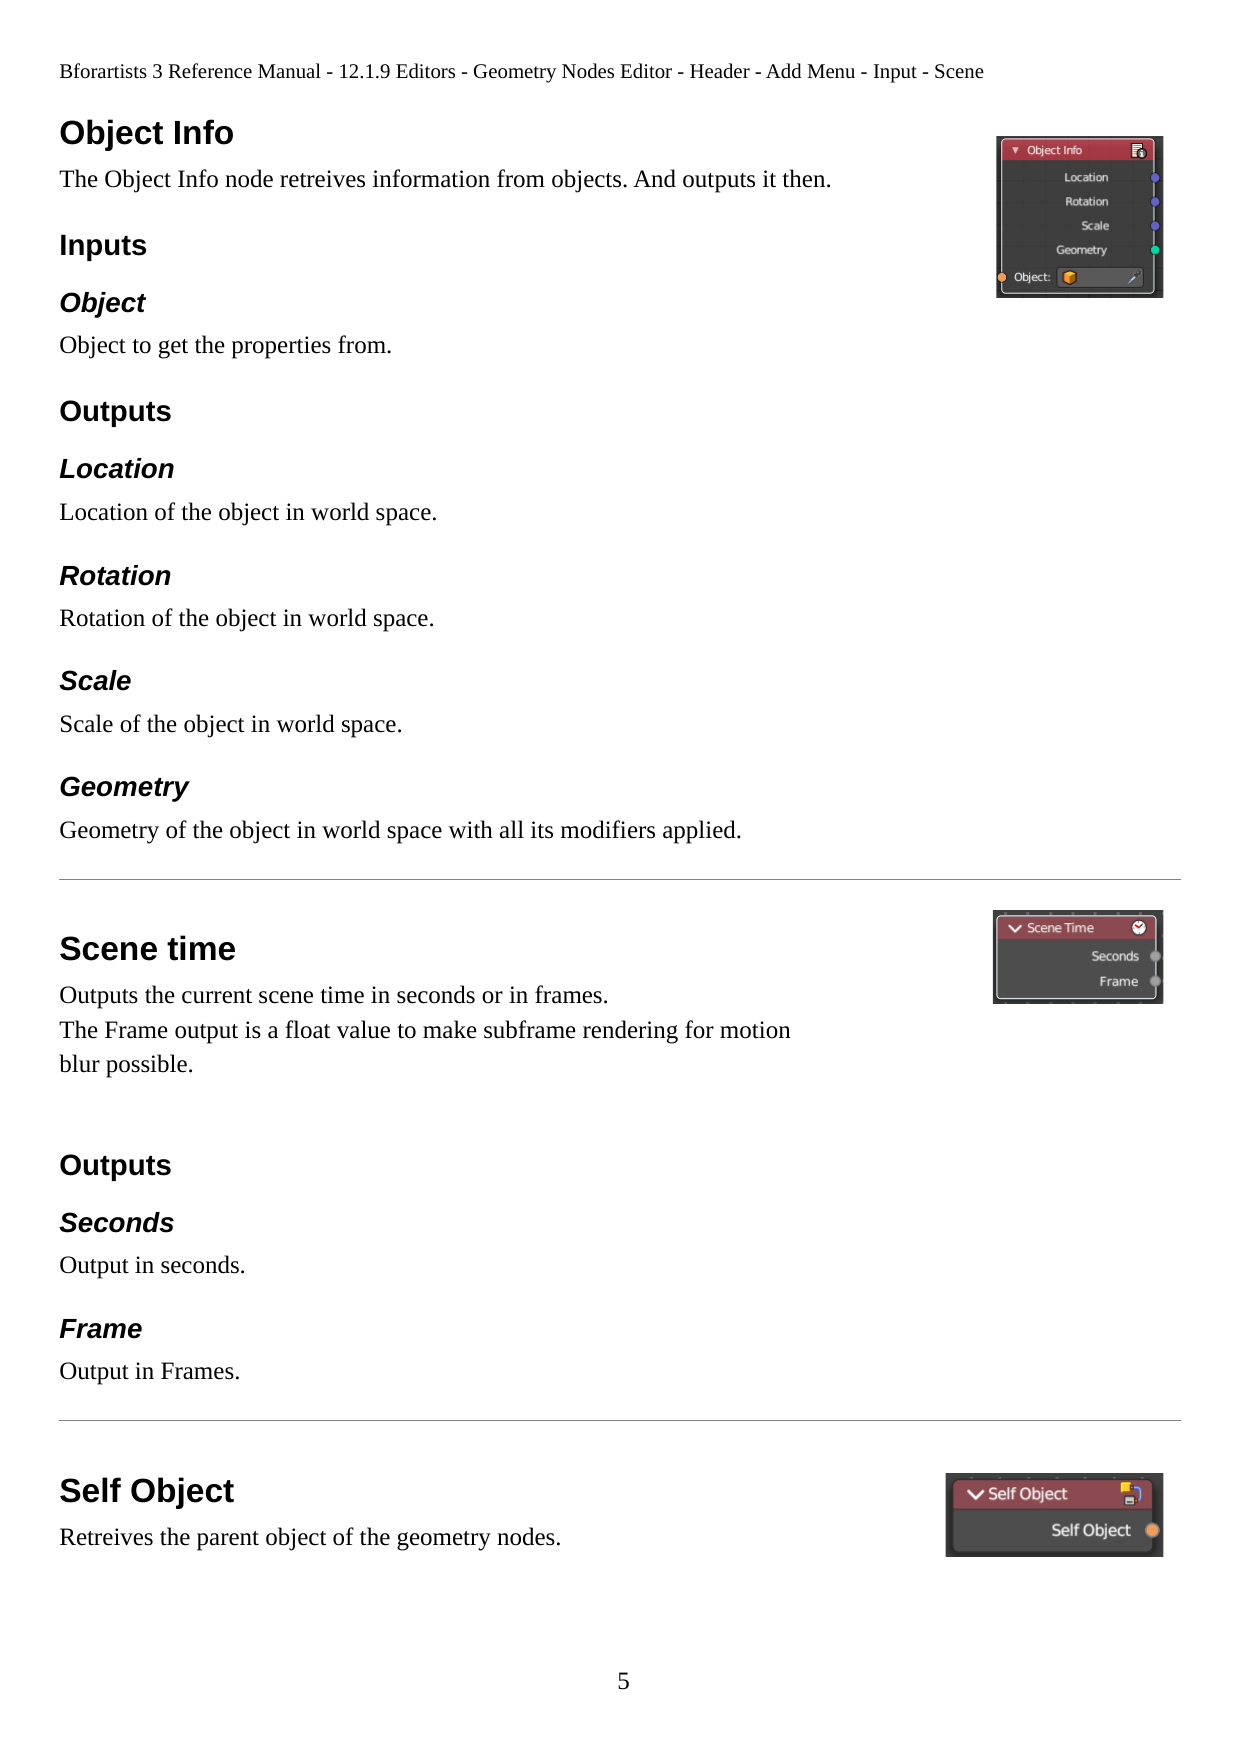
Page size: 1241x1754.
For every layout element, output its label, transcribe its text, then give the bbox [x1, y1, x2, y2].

text Object to get the properties from. [59, 331, 1181, 359]
subtitle Seconds [59, 1206, 1181, 1238]
subtitle Outputs [59, 1147, 1181, 1181]
subtitle [1164, 929, 1181, 968]
text Output in Frames. [59, 1356, 1181, 1385]
text Scale of the object in world space. [59, 709, 1181, 738]
text The Object Info node retreives information from objects. And outputs it then. [59, 164, 996, 192]
text Retreives the parent object of the geometry nodes. [59, 1522, 945, 1550]
subtitle Location [59, 453, 1181, 485]
subtitle Frame [59, 1312, 1181, 1344]
picture [992, 910, 1164, 1004]
subtitle Outputs [59, 394, 1181, 428]
subtitle Inputs [59, 227, 996, 261]
subtitle Self Object [59, 1471, 1181, 1509]
picture [945, 1473, 1164, 1557]
text Location of the object in world space. [59, 497, 1181, 526]
subtitle [1164, 227, 1181, 261]
text Rotation of the object in world space. [59, 603, 1181, 632]
subtitle Scene time [59, 929, 992, 968]
text Outputs the current scene time in seconds or in frames. The Frame output is a float value to make subframe rendering for motion blur possible. [59, 980, 1181, 1112]
subtitle Geometry [59, 771, 1181, 803]
subtitle Object [59, 286, 1181, 318]
text Geometry of the object in world space with all its modifiers applied. [59, 815, 1181, 844]
text Output in seconds. [59, 1251, 1181, 1279]
subtitle Scale [59, 665, 1181, 697]
subtitle Object Info [59, 113, 1181, 151]
subtitle Rotation [59, 559, 1181, 591]
picture [996, 136, 1164, 298]
